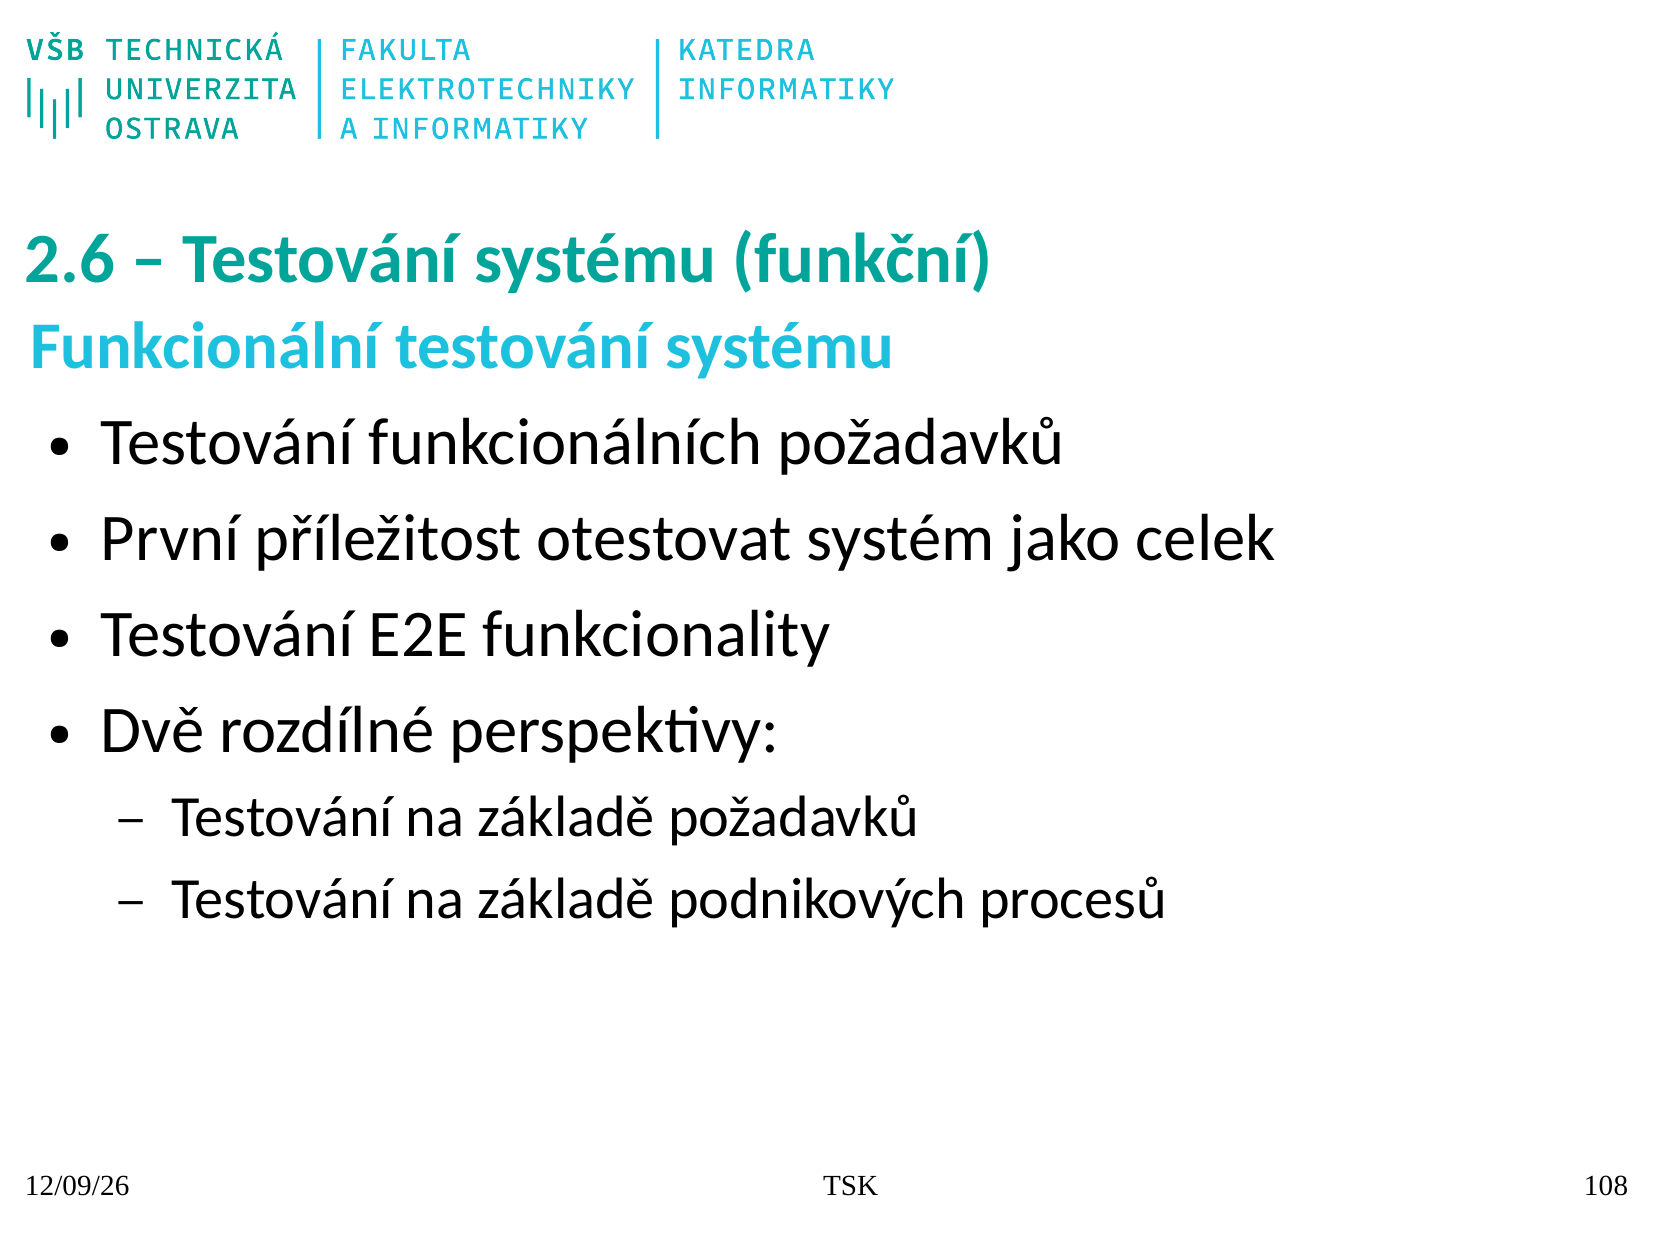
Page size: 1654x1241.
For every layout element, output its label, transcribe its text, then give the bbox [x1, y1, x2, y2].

list Funkcionální testování systému Testování funkcionálních požadavků První příležitost otestovat systém jako celek Testování E2E funkcionality Dvě rozdílné perspektivy: Testování na základě požadavků Testování na základě podnikových procesů [30, 318, 1629, 1146]
title 2.6 – Testování systému (funkční) [24, 169, 1629, 300]
picture [26, 31, 894, 139]
